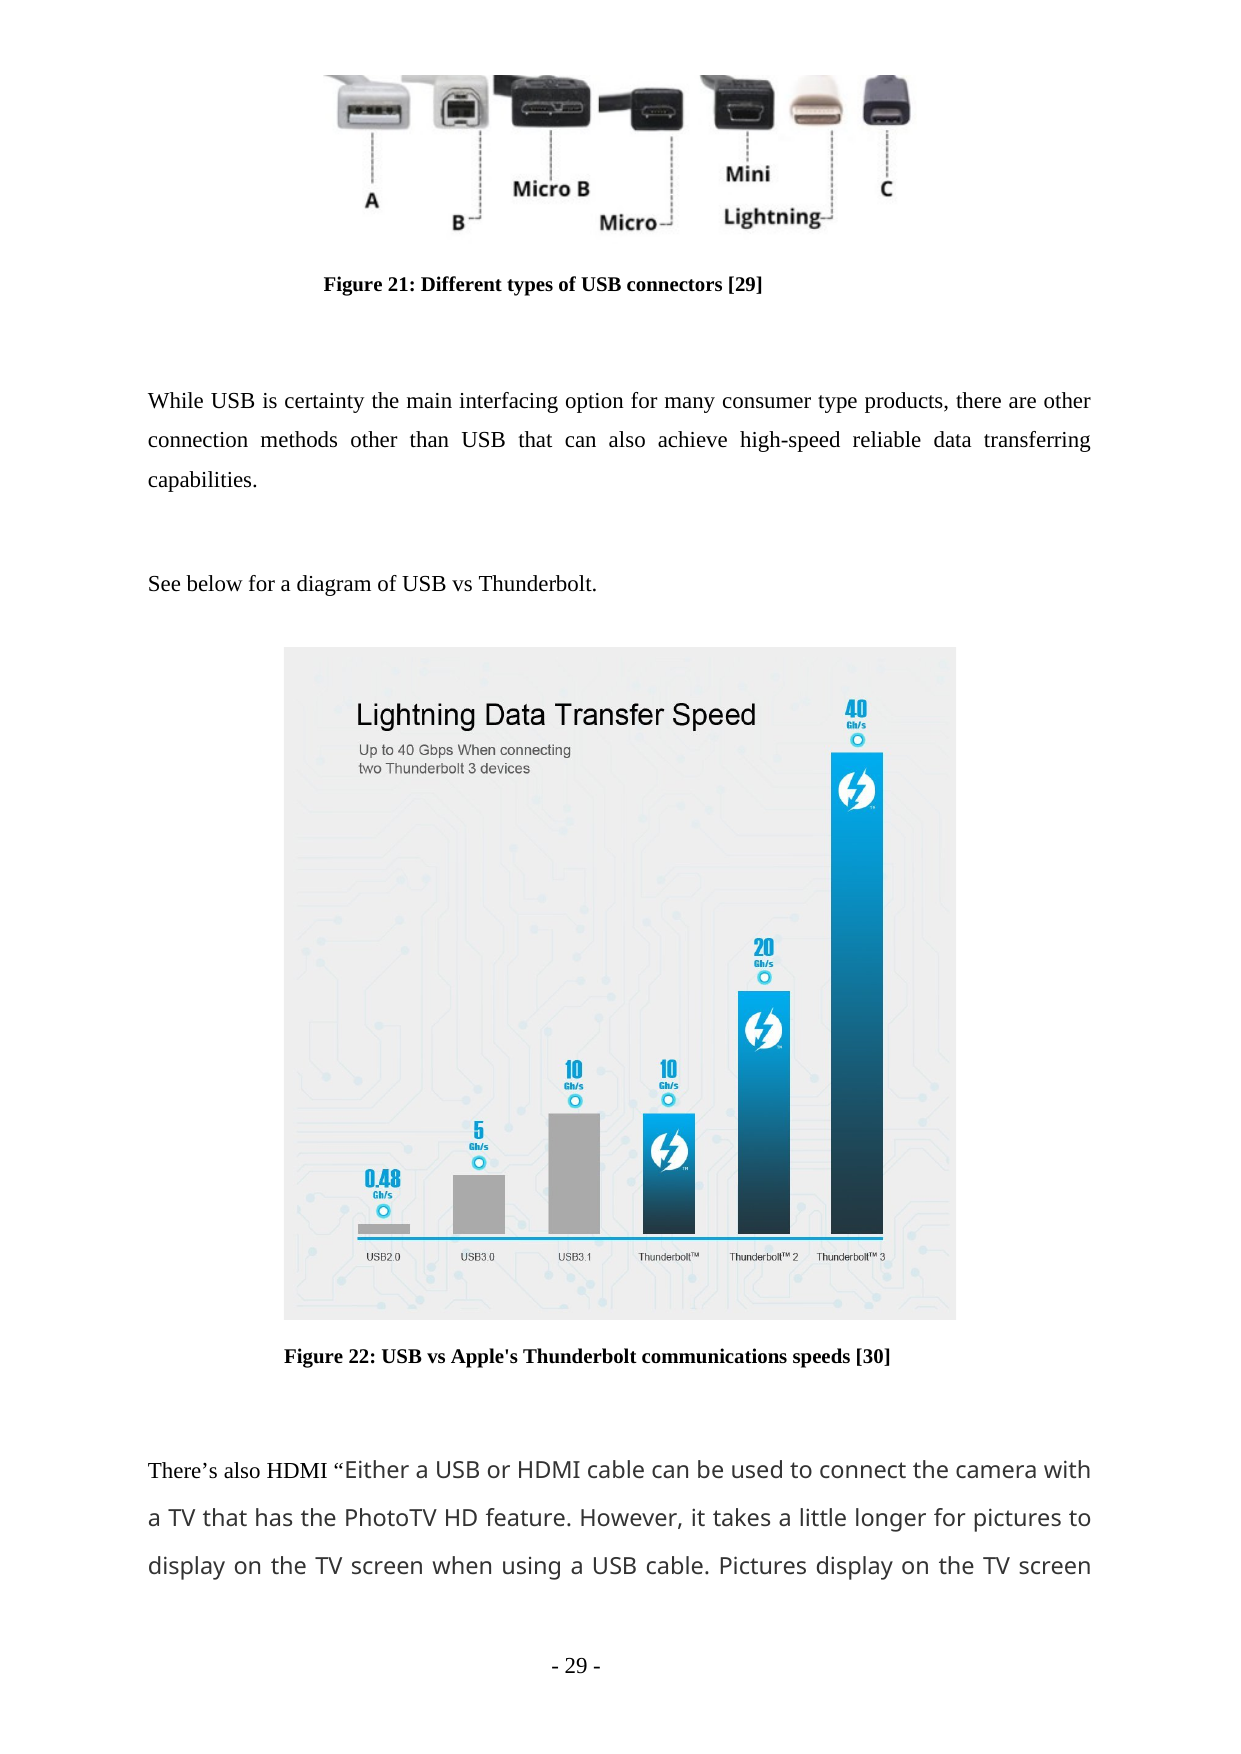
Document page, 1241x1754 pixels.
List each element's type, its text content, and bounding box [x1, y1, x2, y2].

text Figure 22: USB vs Apple's Thunderbolt communications speeds [30] [284, 1320, 956, 1368]
picture [283, 647, 957, 1320]
picture [323, 75, 917, 244]
text See below for a diagram of USB vs Thunderbolt. [148, 570, 1092, 596]
text Figure 21: Different types of USB connectors [29] [323, 244, 917, 296]
text While USB is certainty the main interfacing option for many consumer type products, there are other connection methods other than USB that can also achieve high-speed reliable data transferring capabilities. [148, 387, 1092, 492]
text There’s also HDMI “Either a USB or HDMI cable can be used to connect the camera with a TV that has the PhotoTV HD feature. However, it takes a little longer for pictures to display on the TV screen when using a USB cable. Pictures display on the TV screen [148, 1453, 1092, 1581]
